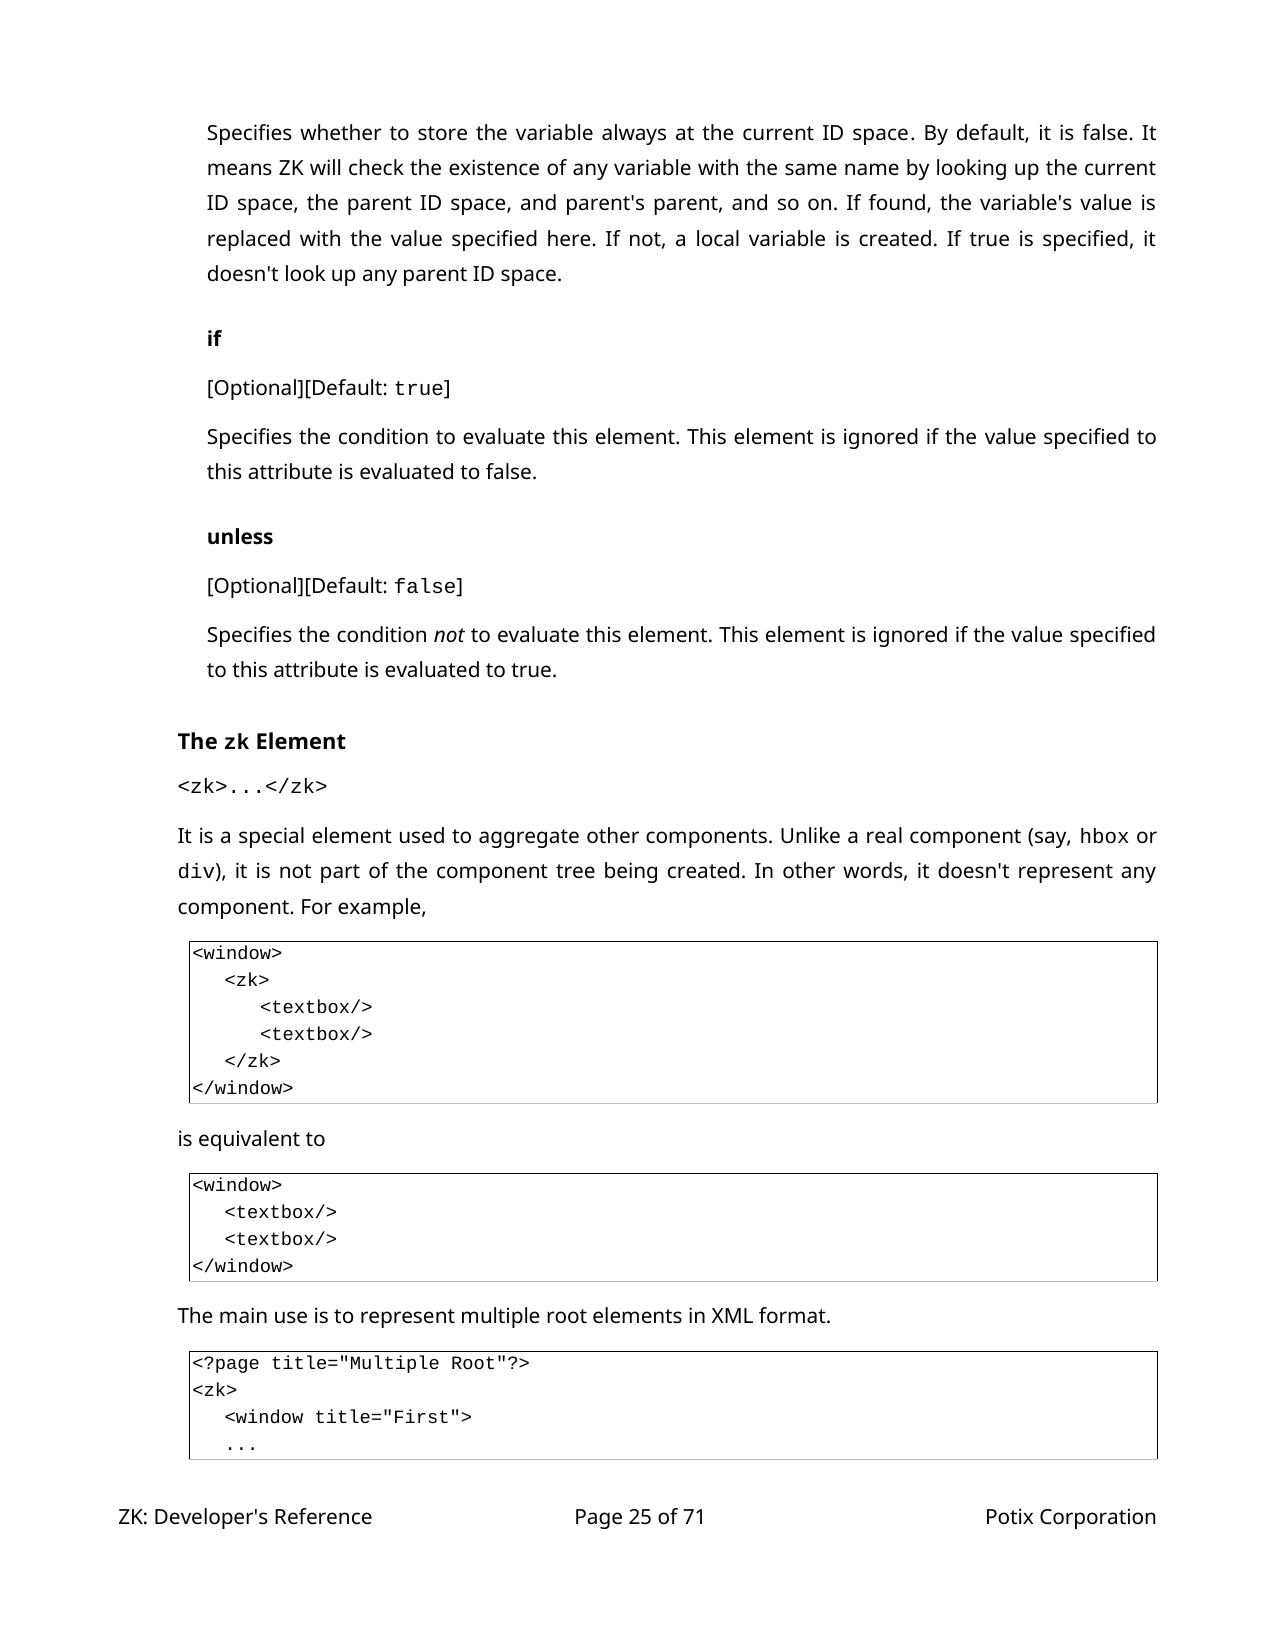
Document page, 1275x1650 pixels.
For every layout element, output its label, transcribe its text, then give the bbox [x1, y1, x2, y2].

text <window> [190, 1174, 1157, 1197]
subtitle The zk Element [177, 726, 1157, 756]
text <window> [190, 942, 1157, 965]
text ... [190, 1432, 1157, 1459]
text <textbox/> <textbox/> [190, 1200, 1157, 1251]
subtitle if [207, 324, 1157, 352]
text <window title="First"> [190, 1405, 1157, 1429]
text <zk> [190, 1378, 1157, 1402]
text Specifies the condition not to evaluate this element. This element is ignored if the value specified to this attribute is evaluated to true. [207, 620, 1157, 683]
text It is a special element used to aggregate other components. Unlike a real component (say, hbox or div), it is not part of the component tree being created. In other words, it doesn't represent any component. For example, [177, 821, 1157, 920]
text [Optional][Default: false] [207, 571, 1157, 599]
text <zk>...</zk> [177, 777, 1157, 800]
text The main use is to represent multiple root elements in XML format. [177, 1302, 1157, 1330]
subtitle unless [207, 522, 1157, 550]
text <zk> [190, 968, 1157, 992]
text Specifies whether to store the variable always at the current ID space. By default, it is false. It means ZK will check the existence of any variable with the same name by looking up the current ID space, the parent ID space, and parent's parent, and so on. If found, the variable's value is replaced with the value specified here. If not, a local variable is created. If true is specified, it doesn't look up any parent ID space. [207, 118, 1157, 287]
text </window> [190, 1254, 1157, 1281]
text <?page title="Multiple Root"?> [190, 1352, 1157, 1375]
text </window> [190, 1076, 1157, 1103]
text </zk> [190, 1049, 1157, 1073]
text [Optional][Default: true] [207, 373, 1157, 401]
text <textbox/> <textbox/> [190, 995, 1157, 1046]
text Specifies the condition to evaluate this element. This element is ignored if the value specified to this attribute is evaluated to false. [207, 422, 1157, 485]
text is equivalent to [177, 1124, 1157, 1152]
